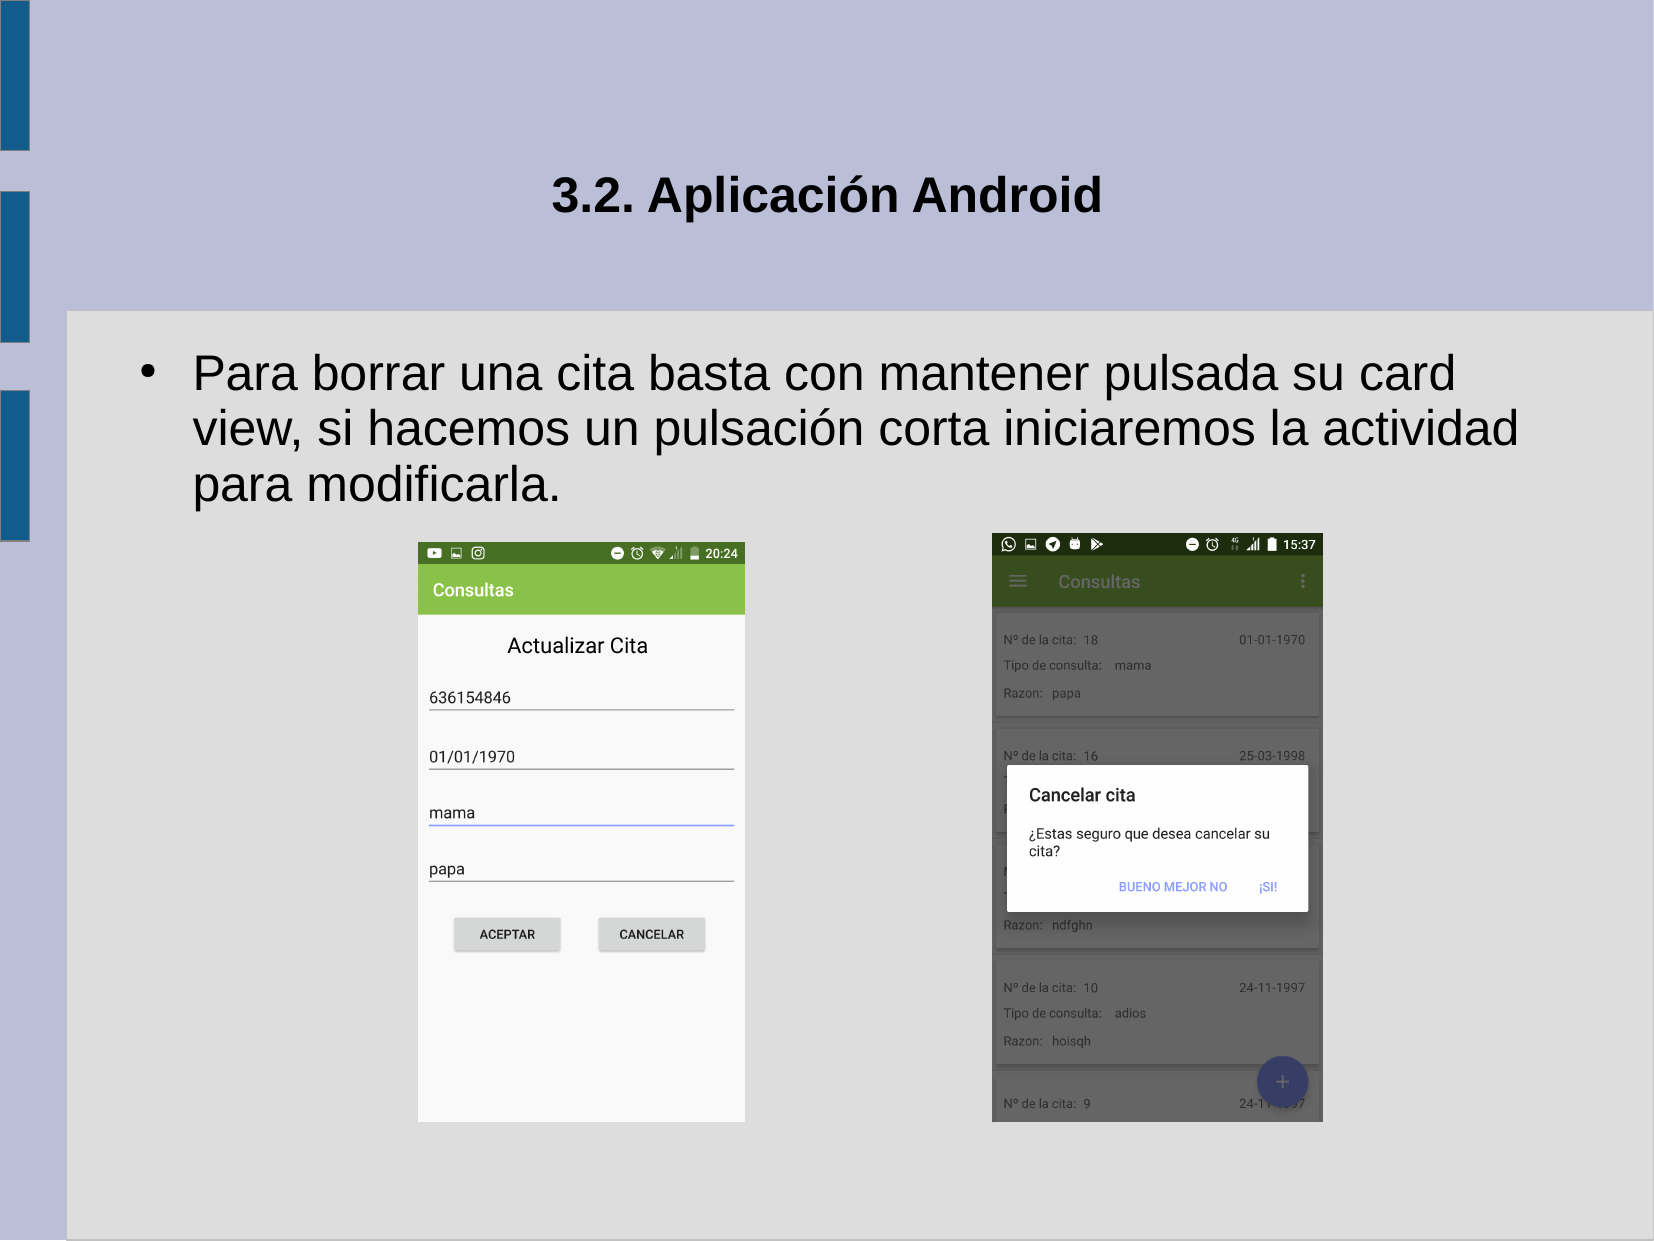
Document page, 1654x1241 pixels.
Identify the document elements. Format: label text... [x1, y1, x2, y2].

list Para borrar una cita basta con mantener pulsada su card view, si hacemos un pulsación corta iniciaremos la actividad para modificarla. [121, 344, 1534, 1064]
picture [418, 542, 745, 1123]
title 3.2. Aplicación Android [121, 91, 1534, 299]
picture [992, 533, 1323, 1123]
